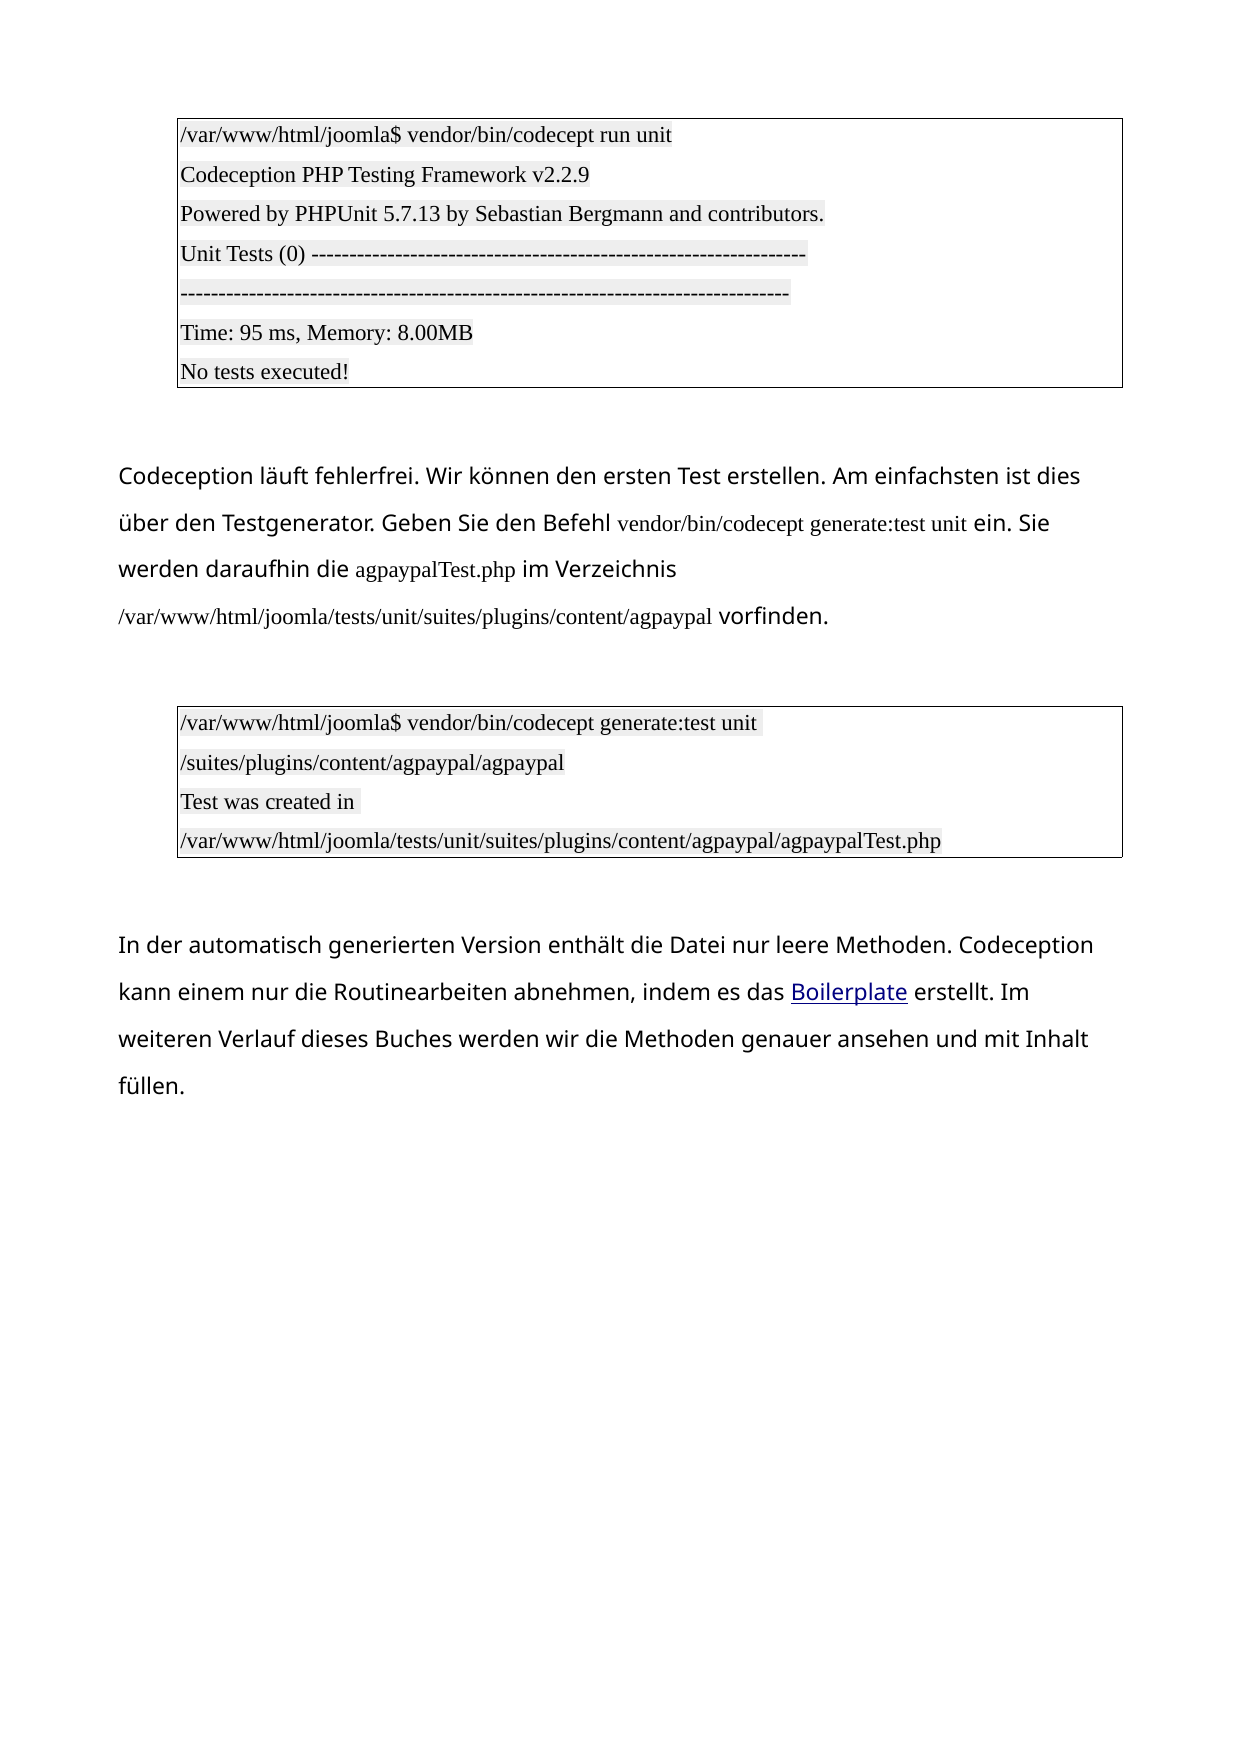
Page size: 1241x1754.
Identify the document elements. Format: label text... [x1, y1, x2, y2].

text Codeception läuft fehlerfrei. Wir können den ersten Test erstellen. Am einfachsten ist dies über den Testgenerator. Geben Sie den Befehl vendor/bin/codecept generate:test unit ein. Sie werden daraufhin die agpaypalTest.php im Verzeichnis /var/www/html/joomla/tests/unit/suites/plugins/content/agpaypal vorfinden. [118, 459, 1122, 631]
text /var/www/html/joomla$ vendor/bin/codecept generate:test unit /suites/plugins/content/agpaypal/agpaypal Test was created in /var/www/html/joomla/tests/unit/suites/plugins/content/agpaypal/agpaypalTest.php [178, 707, 1122, 857]
text In der automatisch generierten Version enthält die Datei nur leere Methoden. Codeception kann einem nur die Routinearbeiten abnehmen, indem es das Boilerplate erstellt. Im weiteren Verlauf dieses Buches werden wir die Methoden genauer ansehen und mit Inhalt füllen. [118, 929, 1122, 1101]
text /var/www/html/joomla$ vendor/bin/codecept run unit Codeception PHP Testing Framework v2.2.9 Powered by PHPUnit 5.7.13 by Sebastian Bergmann and contributors. Unit Tests (0) ----------------------------------------------------------------- -------------------------------------------------------------------------------- Time: 95 ms, Memory: 8.00MB No tests executed! [178, 119, 1122, 387]
